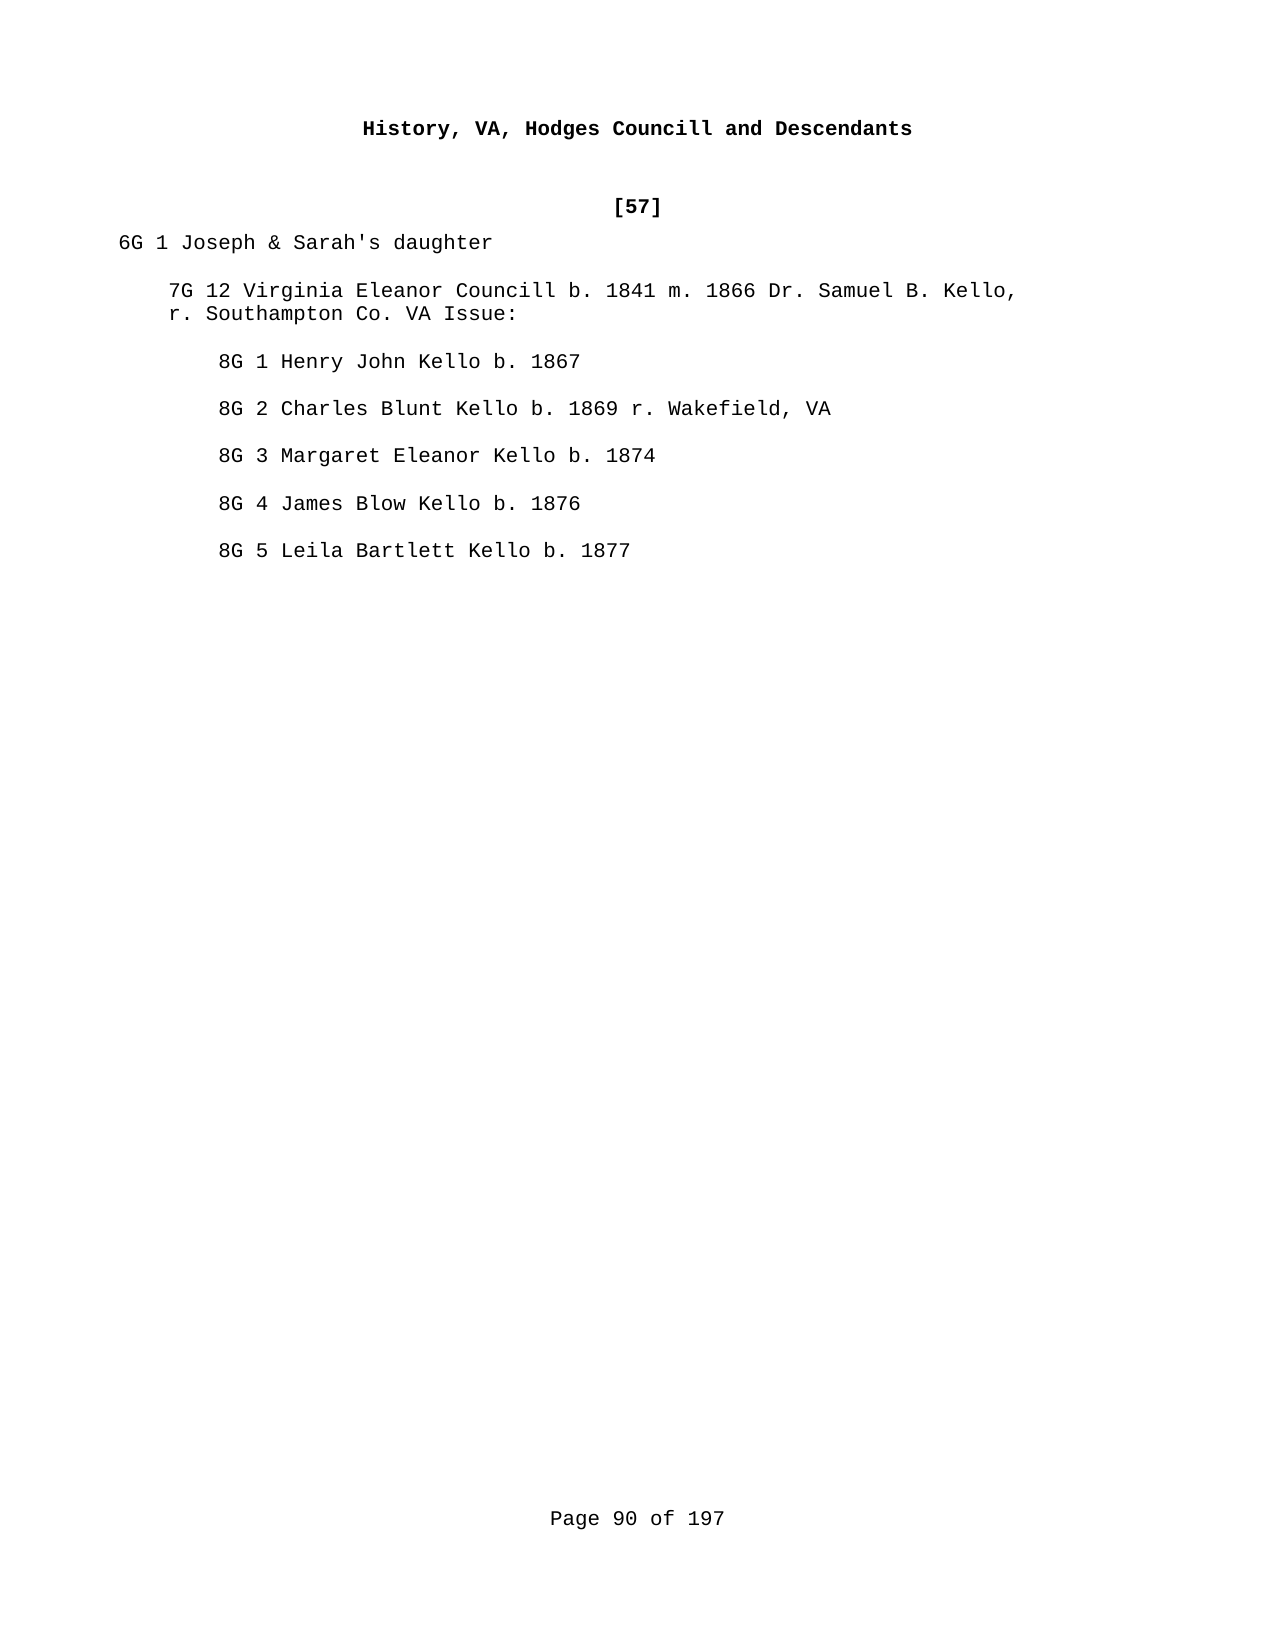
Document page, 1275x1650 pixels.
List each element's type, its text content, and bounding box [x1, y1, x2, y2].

text 6G 1 Joseph & Sarah's daughter [118, 232, 1157, 256]
text r. Southampton Co. VA Issue: [118, 303, 1157, 327]
subtitle [57] [118, 196, 1157, 220]
text 8G 2 Charles Blunt Kello b. 1869 r. Wakefield, VA [118, 398, 1157, 422]
text 7G 12 Virginia Eleanor Councill b. 1841 m. 1866 Dr. Samuel B. Kello, [118, 280, 1157, 303]
text 8G 5 Leila Bartlett Kello b. 1877 [118, 540, 1157, 563]
text 8G 3 Margaret Eleanor Kello b. 1874 [118, 445, 1157, 469]
text 8G 1 Henry John Kello b. 1867 [118, 351, 1157, 374]
text 8G 4 James Blow Kello b. 1876 [118, 492, 1157, 516]
